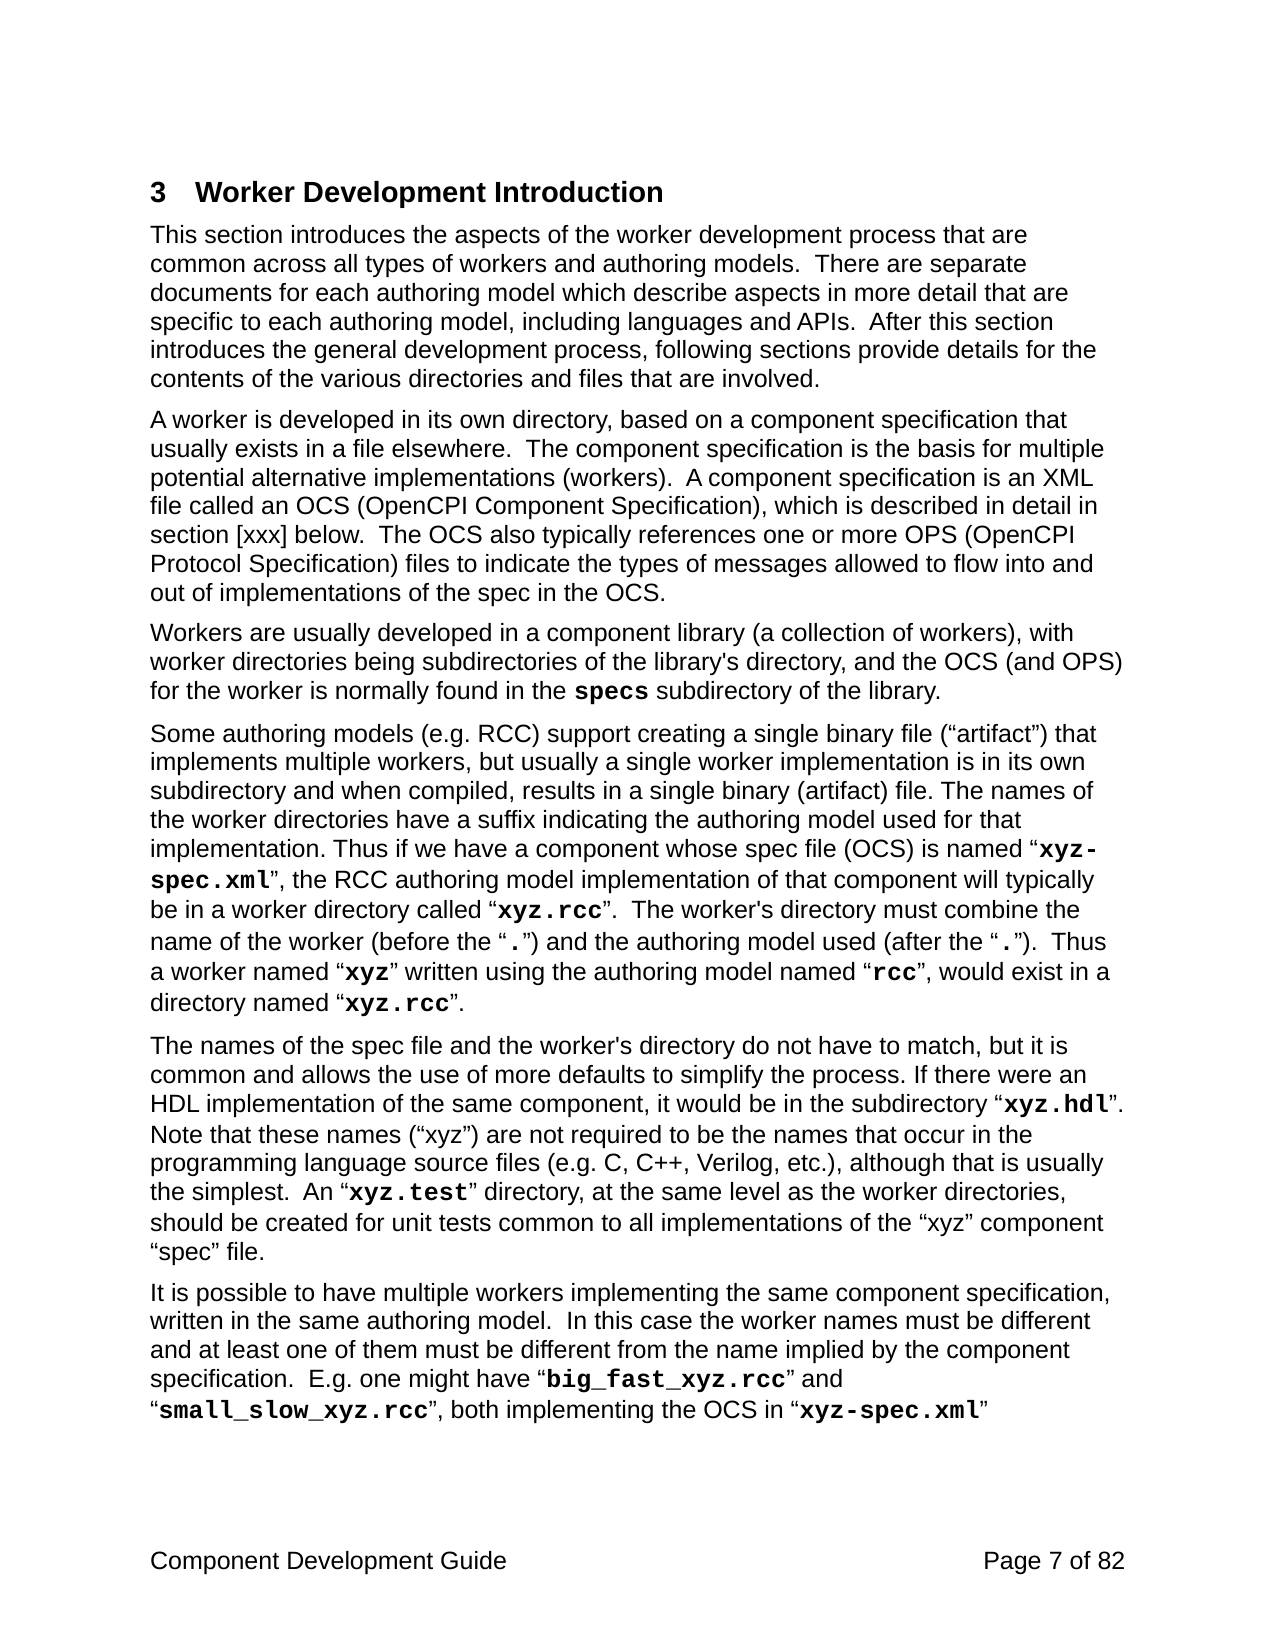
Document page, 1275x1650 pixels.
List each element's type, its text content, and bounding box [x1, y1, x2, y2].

text The names of the spec file and the worker's directory do not have to match, but it is common and allows the use of more defaults to simplify the process. If there were an HDL implementation of the same component, it would be in the subdirectory “xyz.hdl”. Note that these names (“xyz”) are not required to be the names that occur in the programming language source files (e.g. C, C++, Verilog, etc.), although that is usually the simplest. An “xyz.test” directory, at the same level as the worker directories, should be created for unit tests common to all implementations of the “xyz” component “spec” file. [150, 1031, 1125, 1266]
text Workers are usually developed in a component library (a collection of workers), with worker directories being subdirectories of the library's directory, and the OCS (and OPS) for the worker is normally found in the specs subdirectory of the library. [150, 618, 1125, 707]
text This section introduces the aspects of the worker development process that are common across all types of workers and authoring models. There are separate documents for each authoring model which describe aspects in more detail that are specific to each authoring model, including languages and APIs. After this section introduces the general development process, following sections provide details for the contents of the various directories and files that are involved. [150, 221, 1125, 393]
subtitle Worker Development Introduction [150, 175, 1125, 208]
text Some authoring models (e.g. RCC) support creating a single binary file (“artifact”) that implements multiple workers, but usually a single worker implementation is in its own subdirectory and when compiled, results in a single binary (artifact) file. The names of the worker directories have a suffix indicating the authoring model used for that implementation. Thus if we have a component whose spec file (OCS) is named “xyz-spec.xml”, the RCC authoring model implementation of that component will typically be in a worker directory called “xyz.rcc”. The worker's directory must combine the name of the worker (before the “.”) and the authoring model used (after the “.”). Thus a worker named “xyz” written using the authoring model named “rcc”, would exist in a directory named “xyz.rcc”. [150, 719, 1125, 1019]
text It is possible to have multiple workers implementing the same component specification, written in the same authoring model. In this case the worker names must be different and at least one of them must be different from the name implied by the component specification. E.g. one might have “big_fast_xyz.rcc” and “small_slow_xyz.rcc”, both implementing the OCS in “xyz-spec.xml” [150, 1278, 1125, 1426]
text A worker is developed in its own directory, based on a component specification that usually exists in a file elsewhere. The component specification is the basis for multiple potential alternative implementations (workers). A component specification is an XML file called an OCS (OpenCPI Component Specification), which is described in detail in section [xxx] below. The OCS also typically references one or more OPS (OpenCPI Protocol Specification) files to indicate the types of messages allowed to flow into and out of implementations of the spec in the OCS. [150, 405, 1125, 606]
